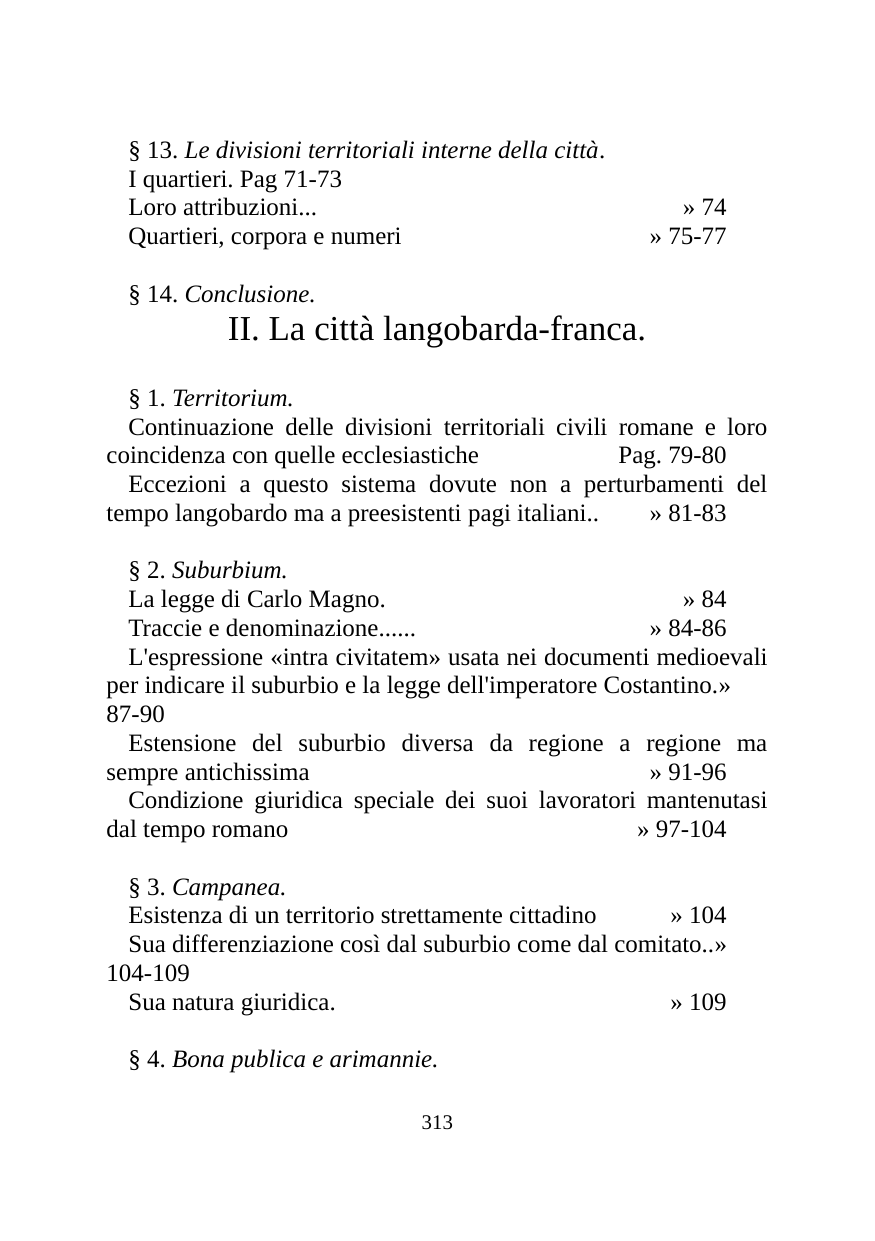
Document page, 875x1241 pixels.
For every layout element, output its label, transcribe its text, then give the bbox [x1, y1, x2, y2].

text L'espressione «intra civitatem» usata nei documenti medioevali per indicare il suburbio e la legge dell'imperatore Costantino. » 87-90 [106, 642, 768, 728]
text § 1. Territorium. [106, 383, 768, 412]
text § 3. Campanea. [106, 872, 768, 901]
text La legge di Carlo Magno. » 84 [106, 584, 768, 613]
text Loro attribuzioni... » 74 [106, 192, 768, 221]
subtitle II. La città langobarda-franca. [106, 307, 768, 348]
text Condizione giuridica speciale dei suoi lavoratori mantenutasi dal tempo romano » 97-104 [106, 786, 768, 843]
text Traccie e denominazione...... » 84-86 [106, 613, 768, 642]
text Esistenza di un territorio strettamente cittadino » 104 [106, 901, 768, 929]
text Eccezioni a questo sistema dovute non a perturbamenti del tempo langobardo ma a preesistenti pagi italiani.. » 81-83 [106, 469, 768, 527]
text § 2. Suburbium. [106, 556, 768, 584]
text Quartieri, corpora e numeri » 75-77 [106, 221, 768, 250]
text Continuazione delle divisioni territoriali civili romane e loro coincidenza con quelle ecclesiastiche Pag. 79-80 [106, 412, 768, 469]
text Sua natura giuridica. » 109 [106, 987, 768, 1016]
text Sua differenziazione così dal suburbio come dal comitato.. » 104-109 [106, 929, 768, 987]
text § 14. Conclusione. [106, 279, 768, 307]
text § 4. Bona publica e arimannie. [106, 1044, 768, 1073]
text Estensione del suburbio diversa da regione a regione ma sempre antichissima » 91-96 [106, 728, 768, 786]
text § 13. Le divisioni territoriali interne della città. [106, 135, 768, 164]
text I quartieri. Pag 71-73 [106, 164, 768, 192]
